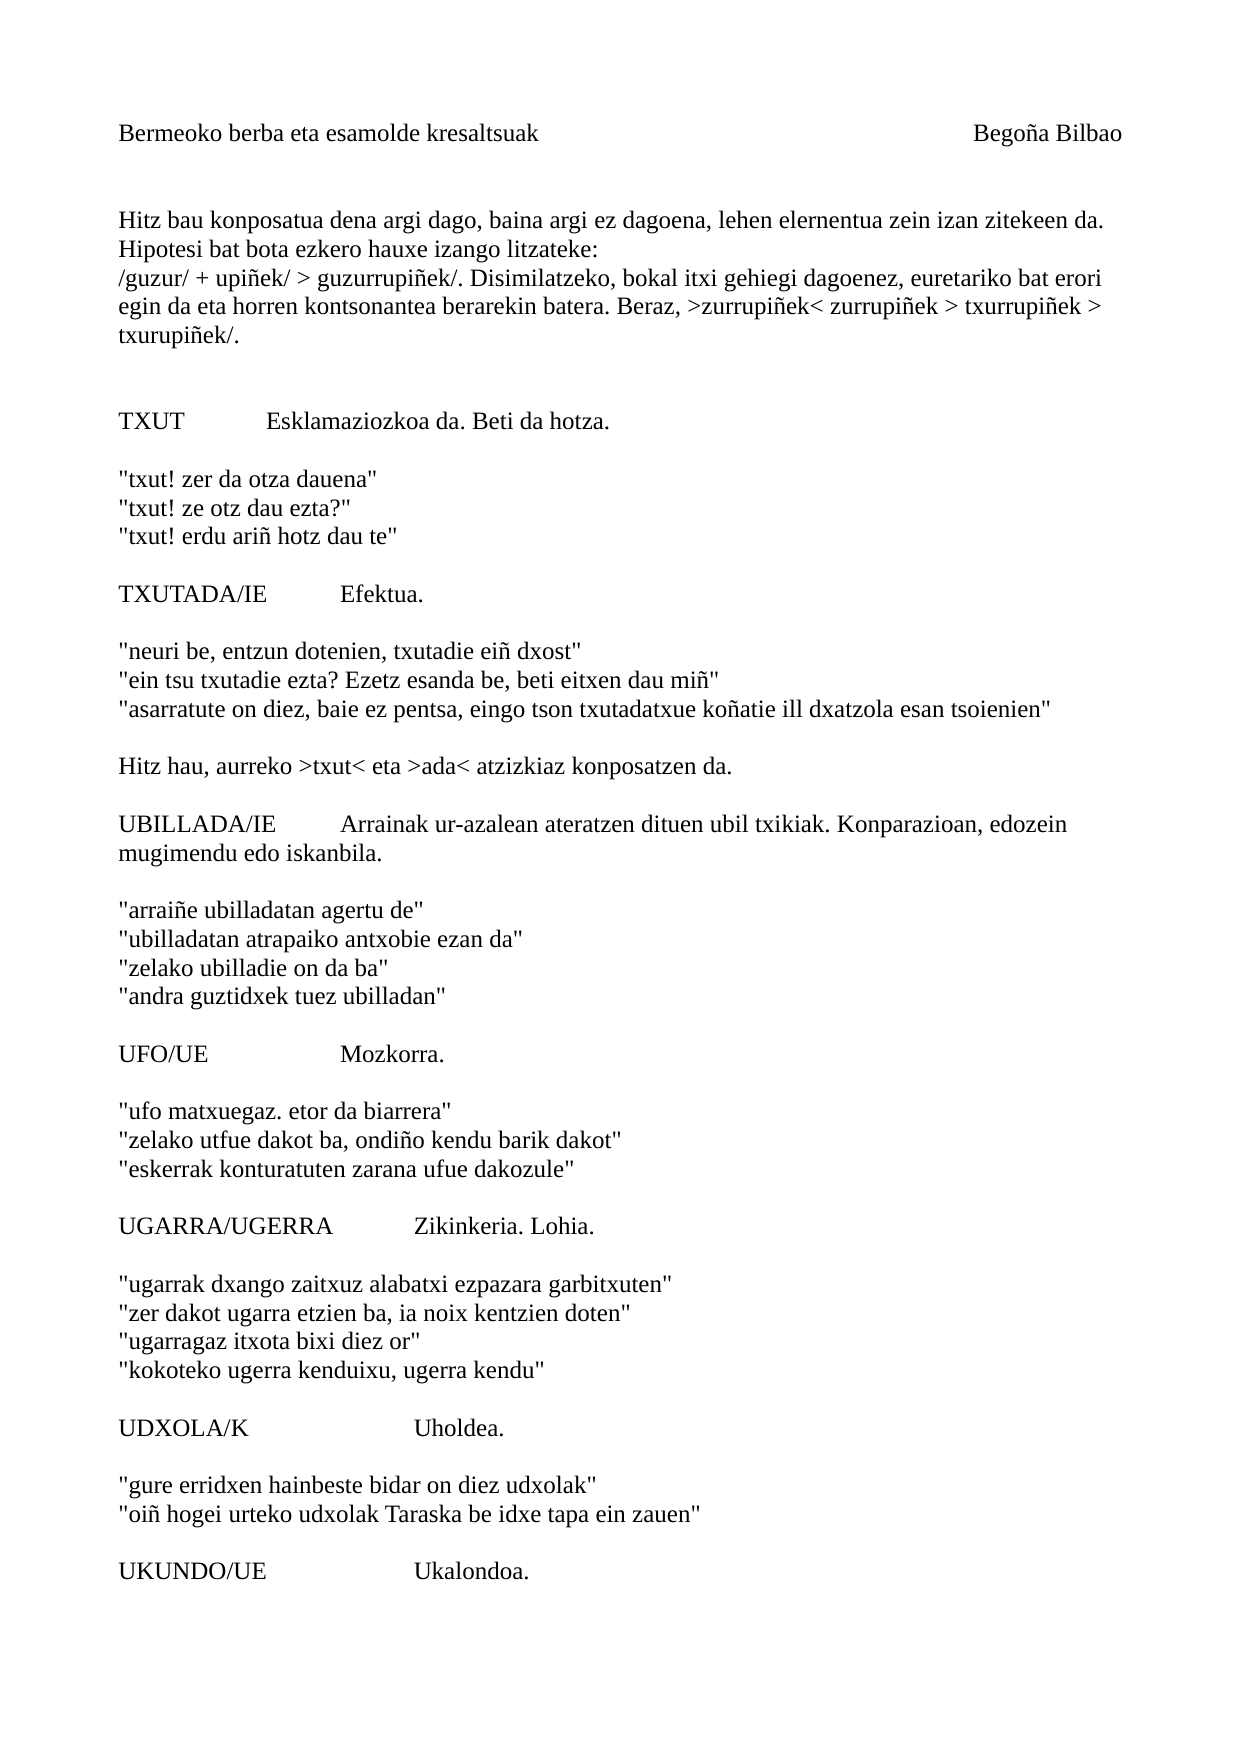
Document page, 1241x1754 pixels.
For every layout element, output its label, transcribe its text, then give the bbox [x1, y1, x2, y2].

text Hitz hau, aurreko >txut< eta >ada< atzizkiaz konposatzen da. [118, 751, 1122, 780]
text "zelako ubilladie on da ba" [118, 953, 1122, 981]
text "txut! ze otz dau ezta?" [118, 493, 1122, 521]
text UGARRA/UGERRA Zikinkeria. Lohia. [118, 1211, 1122, 1240]
text "ugarrak dxango zaitxuz alabatxi ezpazara garbitxuten" [118, 1269, 1122, 1298]
text "andra guztidxek tuez ubilladan" [118, 981, 1122, 1010]
text "kokoteko ugerra kenduixu, ugerra kendu" [118, 1355, 1122, 1384]
text "zelako utfue dakot ba, ondiño kendu barik dakot" [118, 1125, 1122, 1154]
text "ufo matxuegaz. etor da biarrera" [118, 1096, 1122, 1125]
text "arraiñe ubilladatan agertu de" [118, 895, 1122, 924]
text "zer dakot ugarra etzien ba, ia noix kentzien doten" [118, 1298, 1122, 1326]
text "neuri be, entzun dotenien, txutadie eiñ dxost" [118, 636, 1122, 665]
text /guzur/ + upiñek/ > guzurrupiñek/. Disimilatzeko, bokal itxi gehiegi dagoenez, euretariko bat erori egin da eta horren kontsonantea berarekin batera. Beraz, >zurrupiñek< zurrupiñek > txurrupiñek > txurupiñek/. [118, 263, 1122, 349]
text "oiñ hogei urteko udxolak Taraska be idxe tapa ein zauen" [118, 1499, 1122, 1528]
text "ubilladatan atrapaiko antxobie ezan da" [118, 924, 1122, 953]
text "asarratute on diez, baie ez pentsa, eingo tson txutadatxue koñatie ill dxatzola esan tsoienien" [118, 694, 1122, 723]
text "txut! zer da otza dauena" [118, 464, 1122, 493]
text UBILLADA/IE Arrainak ur-azalean ateratzen dituen ubil txikiak. Konparazioan, edozein mugimendu edo iskanbila. [118, 809, 1122, 866]
text "gure erridxen hainbeste bidar on diez udxolak" [118, 1470, 1122, 1499]
text "txut! erdu ariñ hotz dau te" [118, 521, 1122, 550]
text "ein tsu txutadie ezta? Ezetz esanda be, beti eitxen dau miñ" [118, 665, 1122, 694]
text TXUTADA/IE Efektua. [118, 579, 1122, 608]
text TXUT Esklamaziozkoa da. Beti da hotza. [118, 406, 1122, 435]
text UFO/UE Mozkorra. [118, 1039, 1122, 1068]
text UKUNDO/UE Ukalondoa. [118, 1556, 1122, 1585]
text "eskerrak konturatuten zarana ufue dakozule" [118, 1154, 1122, 1183]
text Hitz bau konposatua dena argi dago, baina argi ez dagoena, lehen elernentua zein izan zitekeen da. Hipotesi bat bota ezkero hauxe izango litzateke: [118, 205, 1122, 263]
text UDXOLA/K Uholdea. [118, 1413, 1122, 1441]
text "ugarragaz itxota bixi diez or" [118, 1326, 1122, 1355]
